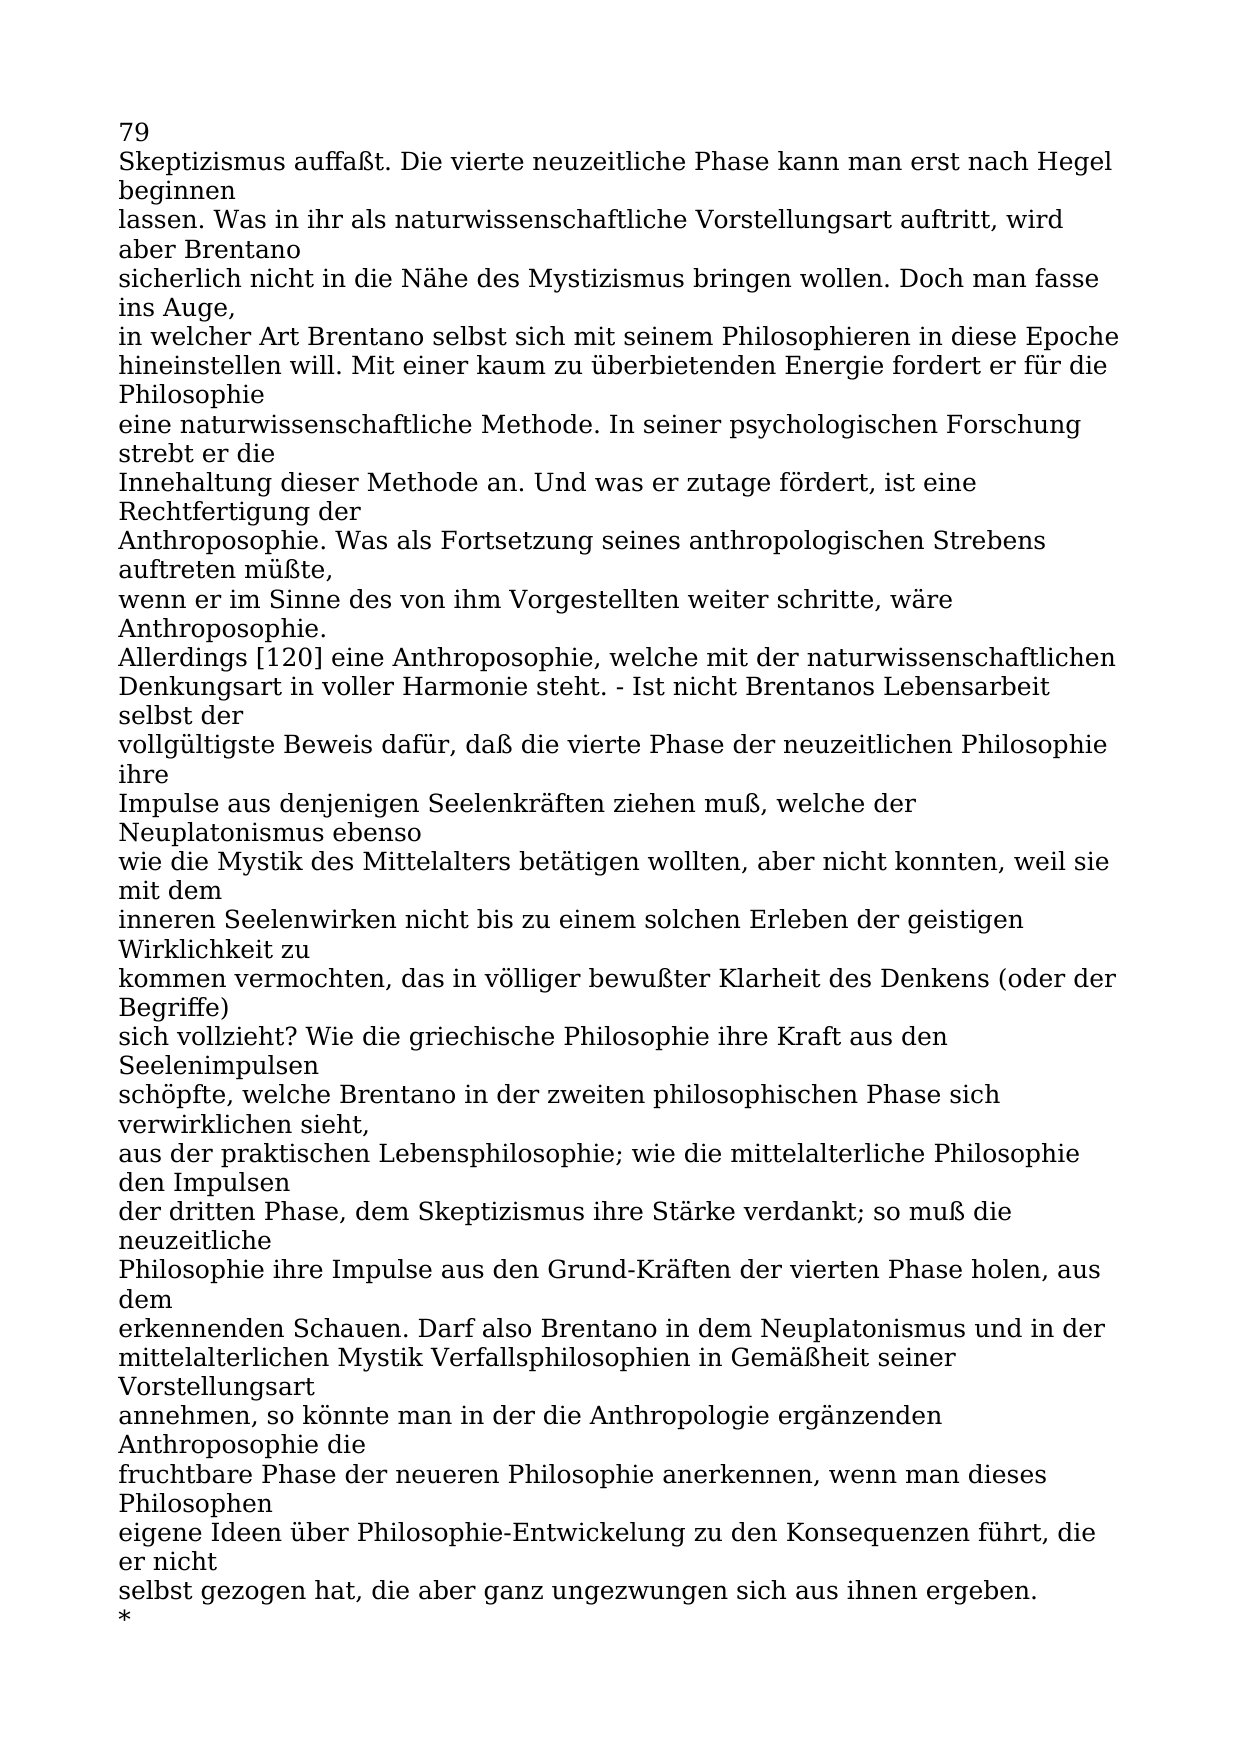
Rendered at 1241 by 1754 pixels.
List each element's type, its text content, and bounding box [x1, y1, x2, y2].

text wie die Mystik des Mittelalters betätigen wollten, aber nicht konnten, weil sie mit dem [118, 847, 1122, 906]
text der dritten Phase, dem Skeptizismus ihre Stärke verdankt; so muß die neuzeitliche [118, 1197, 1122, 1256]
text Anthroposophie. Was als Fortsetzung seines anthropologischen Strebens auftreten müßte, [118, 526, 1122, 585]
text eigene Ideen über Philosophie-Entwickelung zu den Konsequenzen führt, die er nicht [118, 1518, 1122, 1576]
text kommen vermochten, das in völliger bewußter Klarheit des Denkens (oder der Begriffe) [118, 964, 1122, 1022]
text fruchtbare Phase der neueren Philosophie anerkennen, wenn man dieses Philosophen [118, 1460, 1122, 1518]
text Impulse aus denjenigen Seelenkräften ziehen muß, welche der Neuplatonismus ebenso [118, 789, 1122, 847]
text inneren Seelenwirken nicht bis zu einem solchen Erleben der geistigen Wirklichkeit zu [118, 906, 1122, 964]
text sicherlich nicht in die Nähe des Mystizismus bringen wollen. Doch man fasse ins Auge, [118, 264, 1122, 322]
text hineinstellen will. Mit einer kaum zu überbietenden Energie fordert er für die Philosophie [118, 351, 1122, 410]
text erkennenden Schauen. Darf also Brentano in dem Neuplatonismus und in der [118, 1314, 1122, 1343]
text selbst gezogen hat, die aber ganz ungezwungen sich aus ihnen ergeben. [118, 1576, 1122, 1606]
text vollgültigste Beweis dafür, daß die vierte Phase der neuzeitlichen Philosophie ihre [118, 731, 1122, 789]
text * [118, 1606, 1122, 1635]
text aus der praktischen Lebensphilosophie; wie die mittelalterliche Philosophie den Impulsen [118, 1139, 1122, 1197]
text Allerdings [120] eine Anthroposophie, welche mit der naturwissenschaftlichen [118, 643, 1122, 672]
text wenn er im Sinne des von ihm Vorgestellten weiter schritte, wäre Anthroposophie. [118, 585, 1122, 643]
text Philosophie ihre Impulse aus den Grund-Kräften der vierten Phase holen, aus dem [118, 1256, 1122, 1314]
text schöpfte, welche Brentano in der zweiten philosophischen Phase sich verwirklichen sieht, [118, 1081, 1122, 1139]
text annehmen, so könnte man in der die Anthropologie ergänzenden Anthroposophie die [118, 1401, 1122, 1460]
text Denkungsart in voller Harmonie steht. - Ist nicht Brentanos Lebensarbeit selbst der [118, 672, 1122, 731]
text mittelalterlichen Mystik Verfallsphilosophien in Gemäßheit seiner Vorstellungsart [118, 1343, 1122, 1401]
text sich vollzieht? Wie die griechische Philosophie ihre Kraft aus den Seelenimpulsen [118, 1022, 1122, 1081]
text eine naturwissenschaftliche Methode. In seiner psychologischen Forschung strebt er die [118, 410, 1122, 468]
text Skeptizismus auffaßt. Die vierte neuzeitliche Phase kann man erst nach Hegel beginnen [118, 147, 1122, 206]
text in welcher Art Brentano selbst sich mit seinem Philosophieren in diese Epoche [118, 322, 1122, 351]
text lassen. Was in ihr als naturwissenschaftliche Vorstellungsart auftritt, wird aber Brentano [118, 206, 1122, 264]
text 79 [118, 118, 1122, 147]
text Innehaltung dieser Methode an. Und was er zutage fördert, ist eine Rechtfertigung der [118, 468, 1122, 526]
